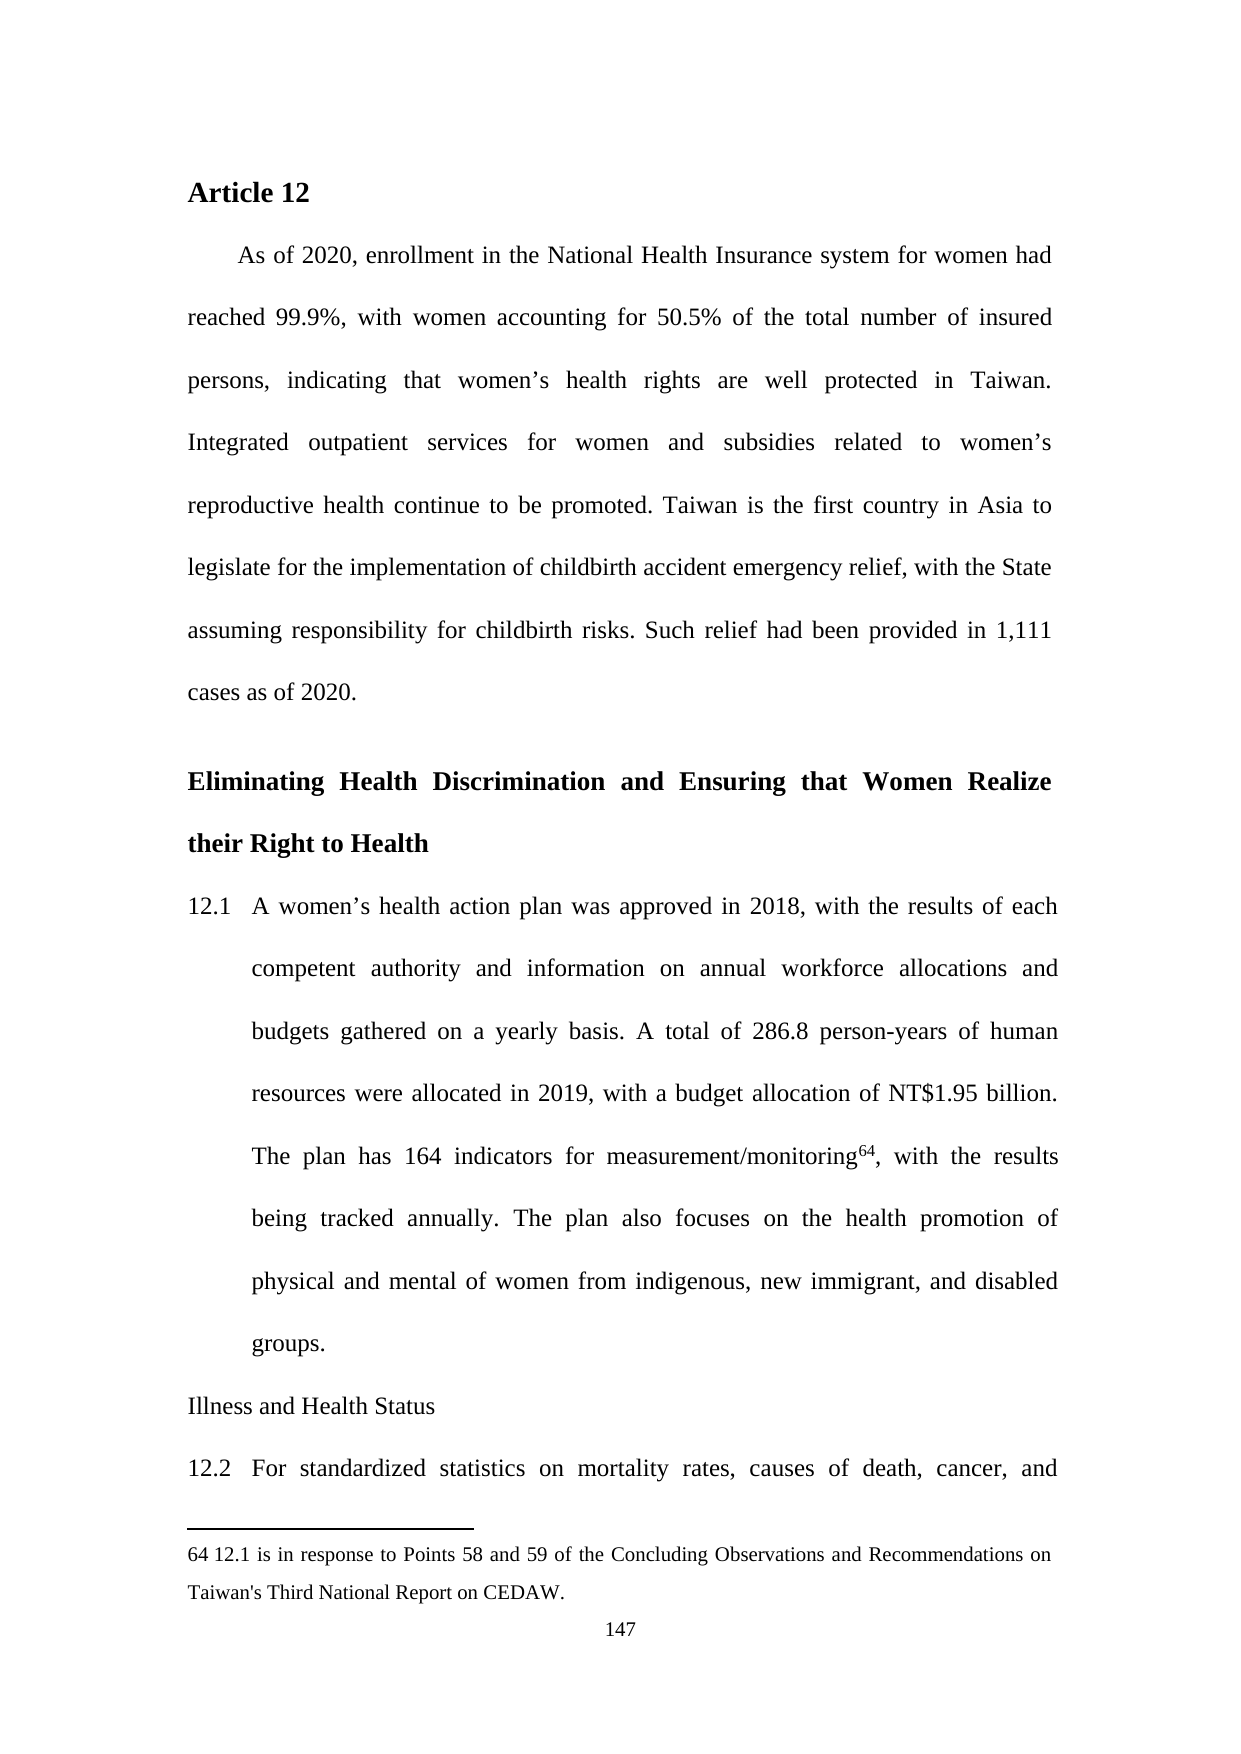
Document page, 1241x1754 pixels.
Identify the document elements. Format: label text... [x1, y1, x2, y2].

text Illness and Health Status [187, 1364, 1059, 1426]
list For standardized statistics on mortality rates, causes of death, cancer, and [187, 1426, 1059, 1489]
subtitle Article 12 [187, 150, 1053, 212]
text As of 2020, enrollment in the National Health Insurance system for women had reached 99.9%, with women accounting for 50.5% of the total number of insured persons, indicating that women’s health rights are well protected in Taiwan. Integrated outpatient services for women and subsidies related to women’s reproductive health continue to be promoted. Taiwan is the first country in Asia to legislate for the implementation of childbirth accident emergency relief, with the State assuming responsibility for childbirth risks. Such relief had been provided in 1,111 cases as of 2020. [187, 212, 1053, 712]
subtitle Eliminating Health Discrimination and Ensuring that Women Realize their Right to Health [187, 739, 1053, 864]
list 12.1 is in response to Points 58 and 59 of the Concluding Observations and Recommendations on Taiwan's Third National Report on CEDAW. [187, 1529, 1053, 1604]
list A women’s health action plan was approved in 2018, with the results of each competent authority and information on annual workforce allocations and budgets gathered on a yearly basis. A total of 286.8 person-years of human resources were allocated in 2019, with a budget allocation of NT$1.95 billion. The plan has 164 indicators for measurement/monitoring, with the results being tracked annually. The plan also focuses on the health promotion of physical and mental of women from indigenous, new immigrant, and disabled groups. [187, 864, 1059, 1364]
